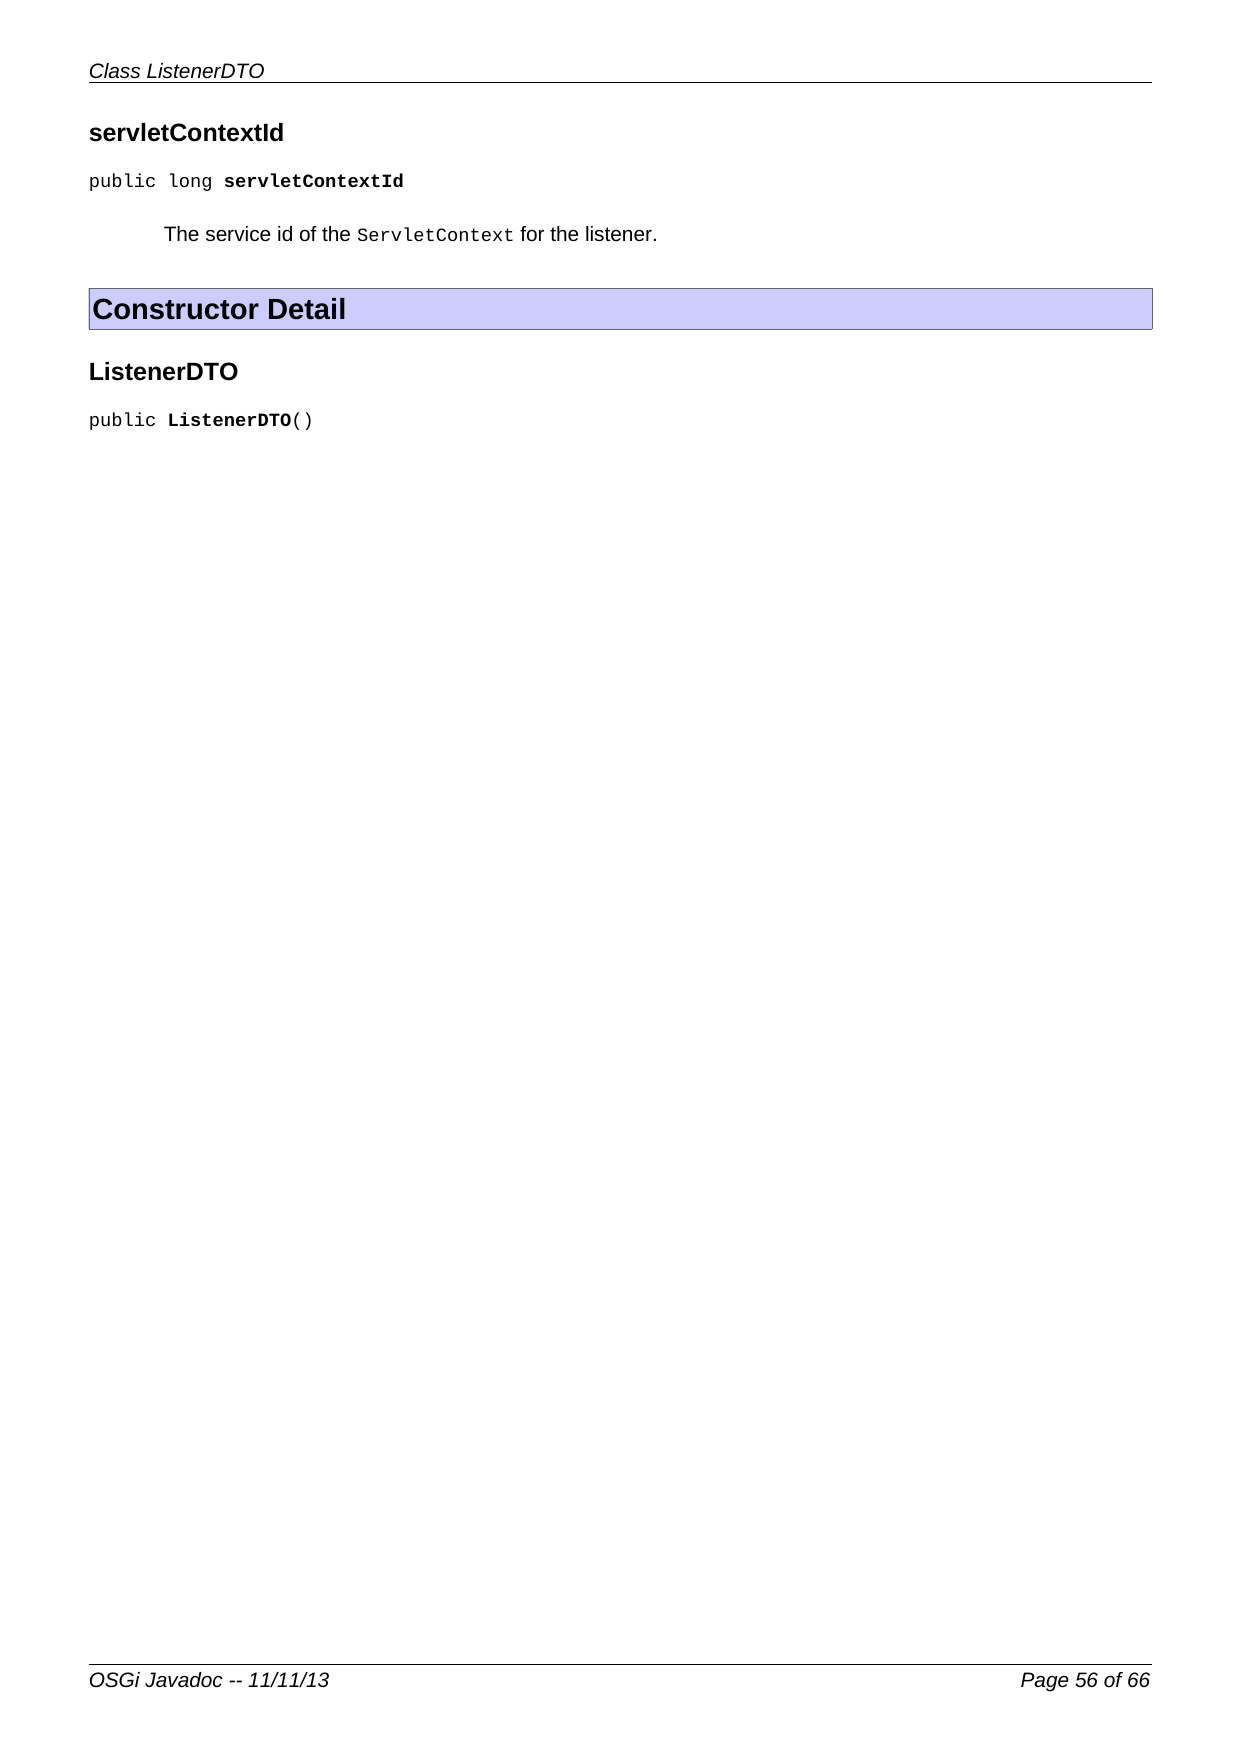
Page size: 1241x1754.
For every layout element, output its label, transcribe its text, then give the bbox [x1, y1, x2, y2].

subtitle ListenerDTO [88, 357, 1152, 386]
text The service id of the ServletContext for the listener. [163, 222, 1152, 247]
subtitle Constructor Detail [90, 289, 1152, 329]
text public long servletContextId [88, 171, 1152, 193]
text public ListenerDTO() [88, 410, 1152, 432]
subtitle servletContextId [88, 118, 1152, 147]
